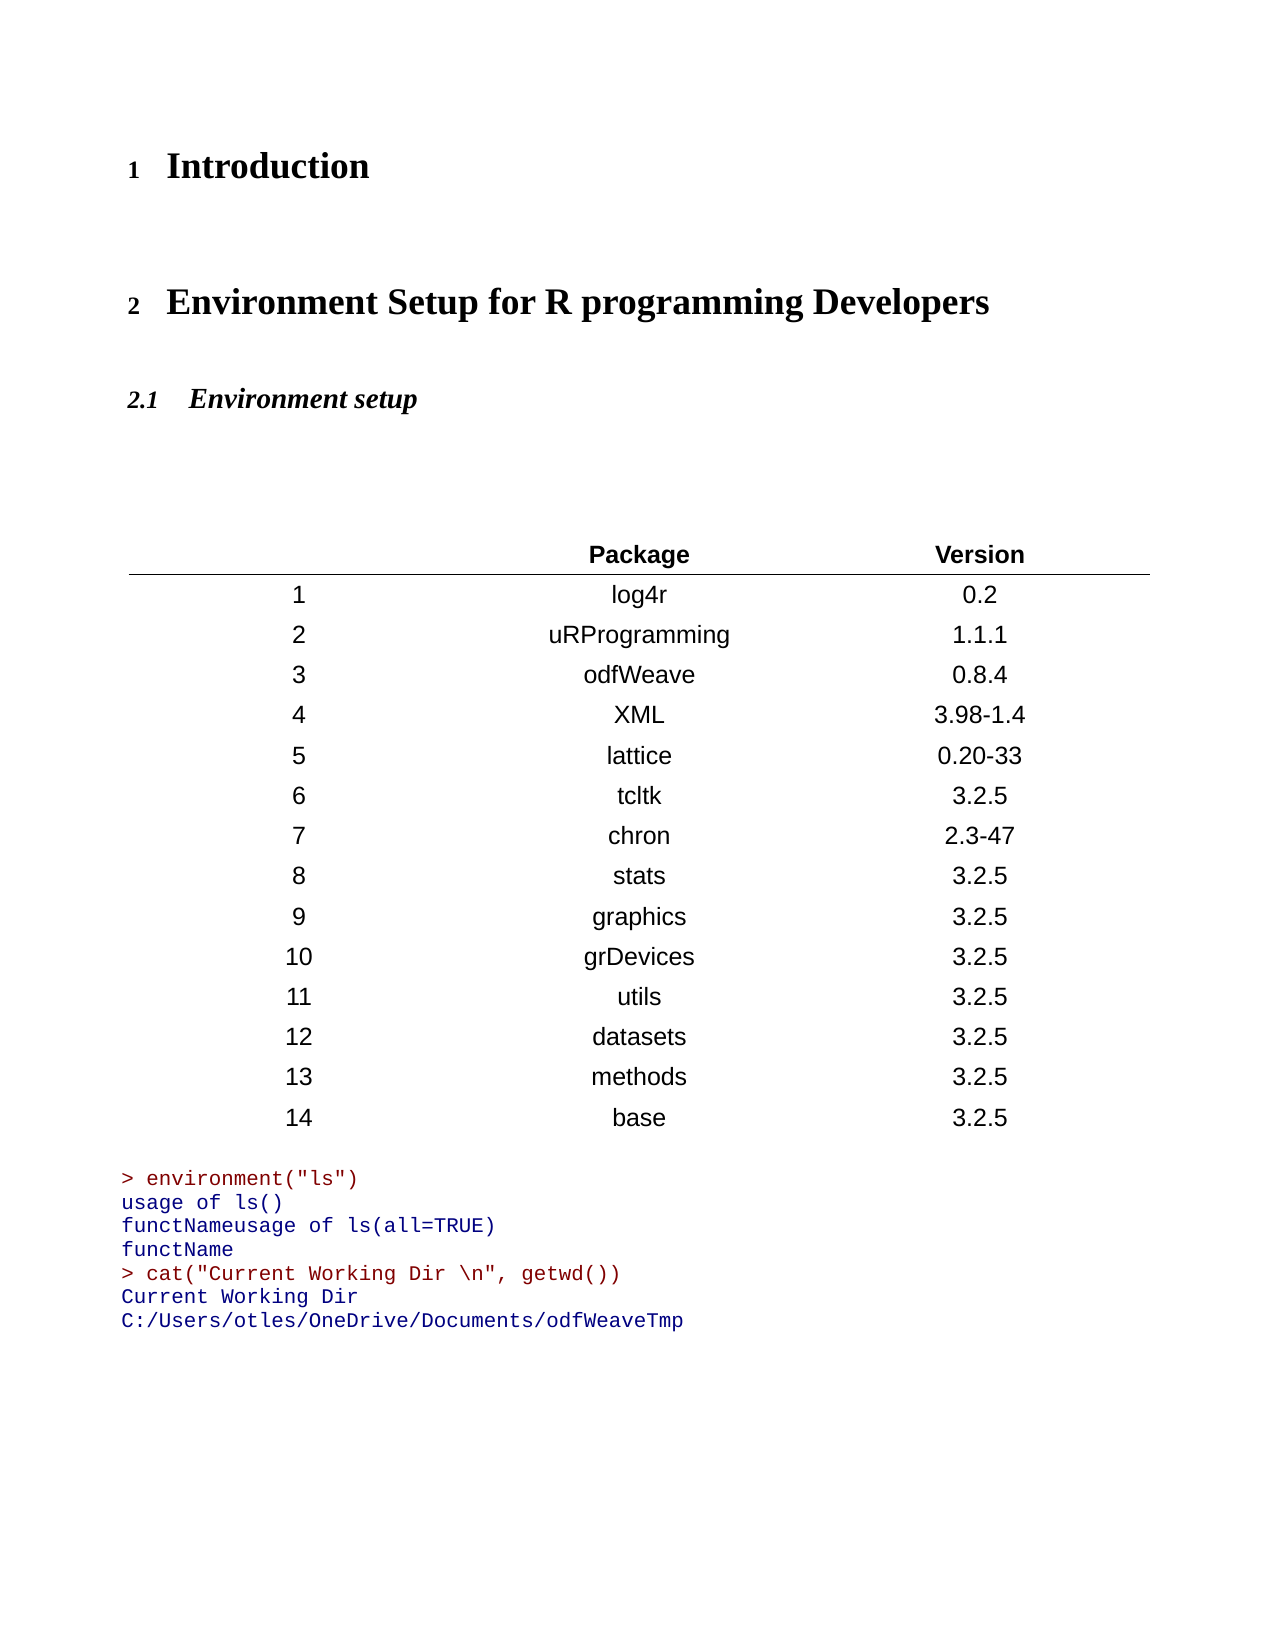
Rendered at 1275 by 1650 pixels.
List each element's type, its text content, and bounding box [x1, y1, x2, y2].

table_cell methods [469, 1057, 809, 1097]
text functNameusage of ls(all=TRUE) [121, 1216, 1158, 1239]
table_cell 3.2.5 [810, 936, 1150, 976]
text > cat("Current Working Dir \n", getwd()) [121, 1263, 1158, 1286]
table_cell utils [469, 976, 809, 1016]
table_cell 2.3-47 [810, 815, 1150, 856]
table_header Version [810, 534, 1150, 574]
table_cell 10 [129, 936, 469, 976]
table_cell base [469, 1097, 809, 1137]
table_cell 2 [129, 614, 469, 654]
table_cell lattice [469, 735, 809, 775]
table_cell 5 [129, 735, 469, 775]
table_cell 3.2.5 [810, 1097, 1150, 1137]
table_cell tcltk [469, 775, 809, 815]
table_cell 0.20-33 [810, 735, 1150, 775]
table_cell log4r [469, 575, 809, 614]
table_cell 9 [129, 896, 469, 936]
table_cell XML [469, 695, 809, 735]
table_cell graphics [469, 896, 809, 936]
table_cell 1.1.1 [810, 614, 1150, 654]
text functName [121, 1239, 1158, 1263]
table_cell 3.2.5 [810, 856, 1150, 896]
table_cell 7 [129, 815, 469, 856]
table_header Package [469, 534, 809, 574]
table_cell 3.2.5 [810, 976, 1150, 1016]
table_cell 3.2.5 [810, 896, 1150, 936]
table_cell 3.2.5 [810, 1057, 1150, 1097]
table_cell 3.2.5 [810, 775, 1150, 815]
table_cell 3.2.5 [810, 1016, 1150, 1057]
table_cell 14 [129, 1097, 469, 1137]
text C:/Users/otles/OneDrive/Documents/odfWeaveTmp [121, 1310, 1158, 1334]
subtitle Introduction [121, 143, 1158, 186]
table_cell 13 [129, 1057, 469, 1097]
table_cell 4 [129, 695, 469, 735]
table_cell stats [469, 856, 809, 896]
table_cell 8 [129, 856, 469, 896]
subtitle Environment setup [121, 382, 1158, 415]
table_cell 1 [129, 575, 469, 614]
table_cell 12 [129, 1016, 469, 1057]
text Current Working Dir [121, 1286, 1158, 1310]
text usage of ls() [121, 1192, 1158, 1216]
table_cell uRProgramming [469, 614, 809, 654]
table_cell 11 [129, 976, 469, 1016]
table_cell 0.2 [810, 575, 1150, 614]
table_cell 0.8.4 [810, 655, 1150, 695]
table_header [129, 534, 469, 574]
table_cell datasets [469, 1016, 809, 1057]
table_cell grDevices [469, 936, 809, 976]
table_cell 3.98-1.4 [810, 695, 1150, 735]
text > environment("ls") [121, 1168, 1158, 1192]
subtitle Environment Setup for R programming Developers [121, 279, 1158, 322]
table_cell chron [469, 815, 809, 856]
table_cell 3 [129, 655, 469, 695]
table_cell 6 [129, 775, 469, 815]
table_cell odfWeave [469, 655, 809, 695]
